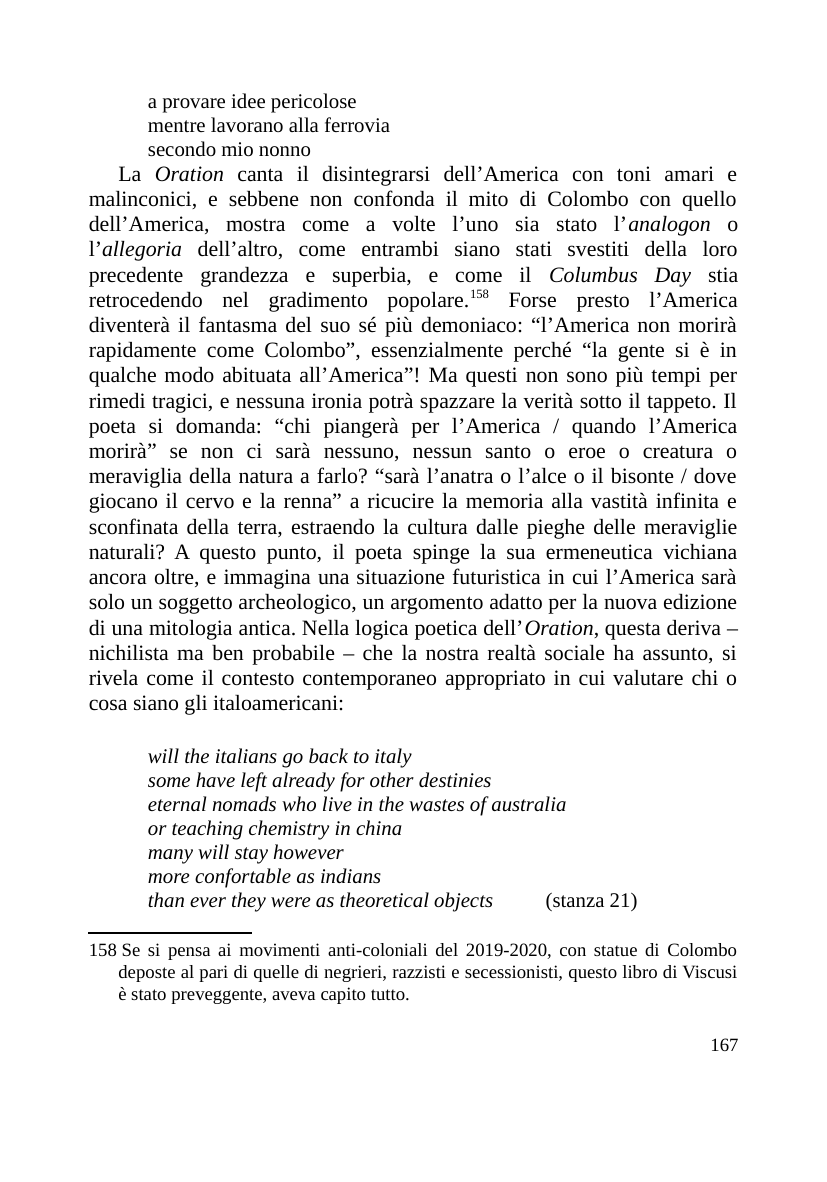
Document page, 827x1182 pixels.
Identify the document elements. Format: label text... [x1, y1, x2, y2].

text mentre lavorano alla ferrovia [148, 113, 709, 137]
text will the italians go back to italy [148, 744, 709, 768]
text secondo mio nonno [148, 137, 709, 161]
text some have left already for other destinies [148, 768, 709, 792]
text eternal nomads who live in the wastes of australia [148, 792, 709, 816]
text a provare idee pericolose [148, 88, 709, 113]
text Se si pensa ai movimenti anti-coloniali del 2019-2020, con statue di Colombo deposte al pari di quelle di negrieri, razzisti e secessionisti, questo libro di Viscusi è stato preveggente, aveva capito tutto. [88, 939, 738, 1004]
text more confortable as indians [148, 864, 709, 888]
text La Oration canta il disintegrarsi dell’America con toni amari e malinconici, e sebbene non confonda il mito di Colombo con quello dell’America, mostra come a volte l’uno sia stato l’analogon o l’allegoria dell’altro, come entrambi siano stati svestiti della loro precedente grandezza e superbia, e come il Columbus Day stia retrocedendo nel gradimento popolare. Forse presto l’America diventerà il fantasma del suo sé più demoniaco: “l’America non morirà rapidamente come Colombo”, essenzialmente perché “la gente si è in qualche modo abituata all’America”! Ma questi non sono più tempi per rimedi tragici, e nessuna ironia potrà spazzare la verità sotto il tappeto. Il poeta si domanda: “chi piangerà per l’America / quando l’America morirà” se non ci sarà nessuno, nessun santo o eroe o creatura o meraviglia della natura a farlo? “sarà l’anatra o l’alce o il bisonte / dove giocano il cervo e la renna” a ricucire la memoria alla vastità infinita e sconfinata della terra, estraendo la cultura dalle pieghe delle meraviglie naturali? A questo punto, il poeta spinge la sua ermeneutica vichiana ancora oltre, e immagina una situazione futuristica in cui l’America sarà solo un soggetto archeologico, un argomento adatto per la nuova edizione di una mitologia antica. Nella logica poetica dell’Oration, questa deriva – nichilista ma ben probabile – che la nostra realtà sociale ha assunto, si rivela come il contesto contemporaneo appropriato in cui valutare chi o cosa siano gli italoamericani: [88, 161, 738, 715]
text many will stay however [148, 840, 709, 864]
text than ever they were as theoretical objects (stanza 21) [148, 888, 709, 912]
text or teaching chemistry in china [148, 816, 709, 840]
